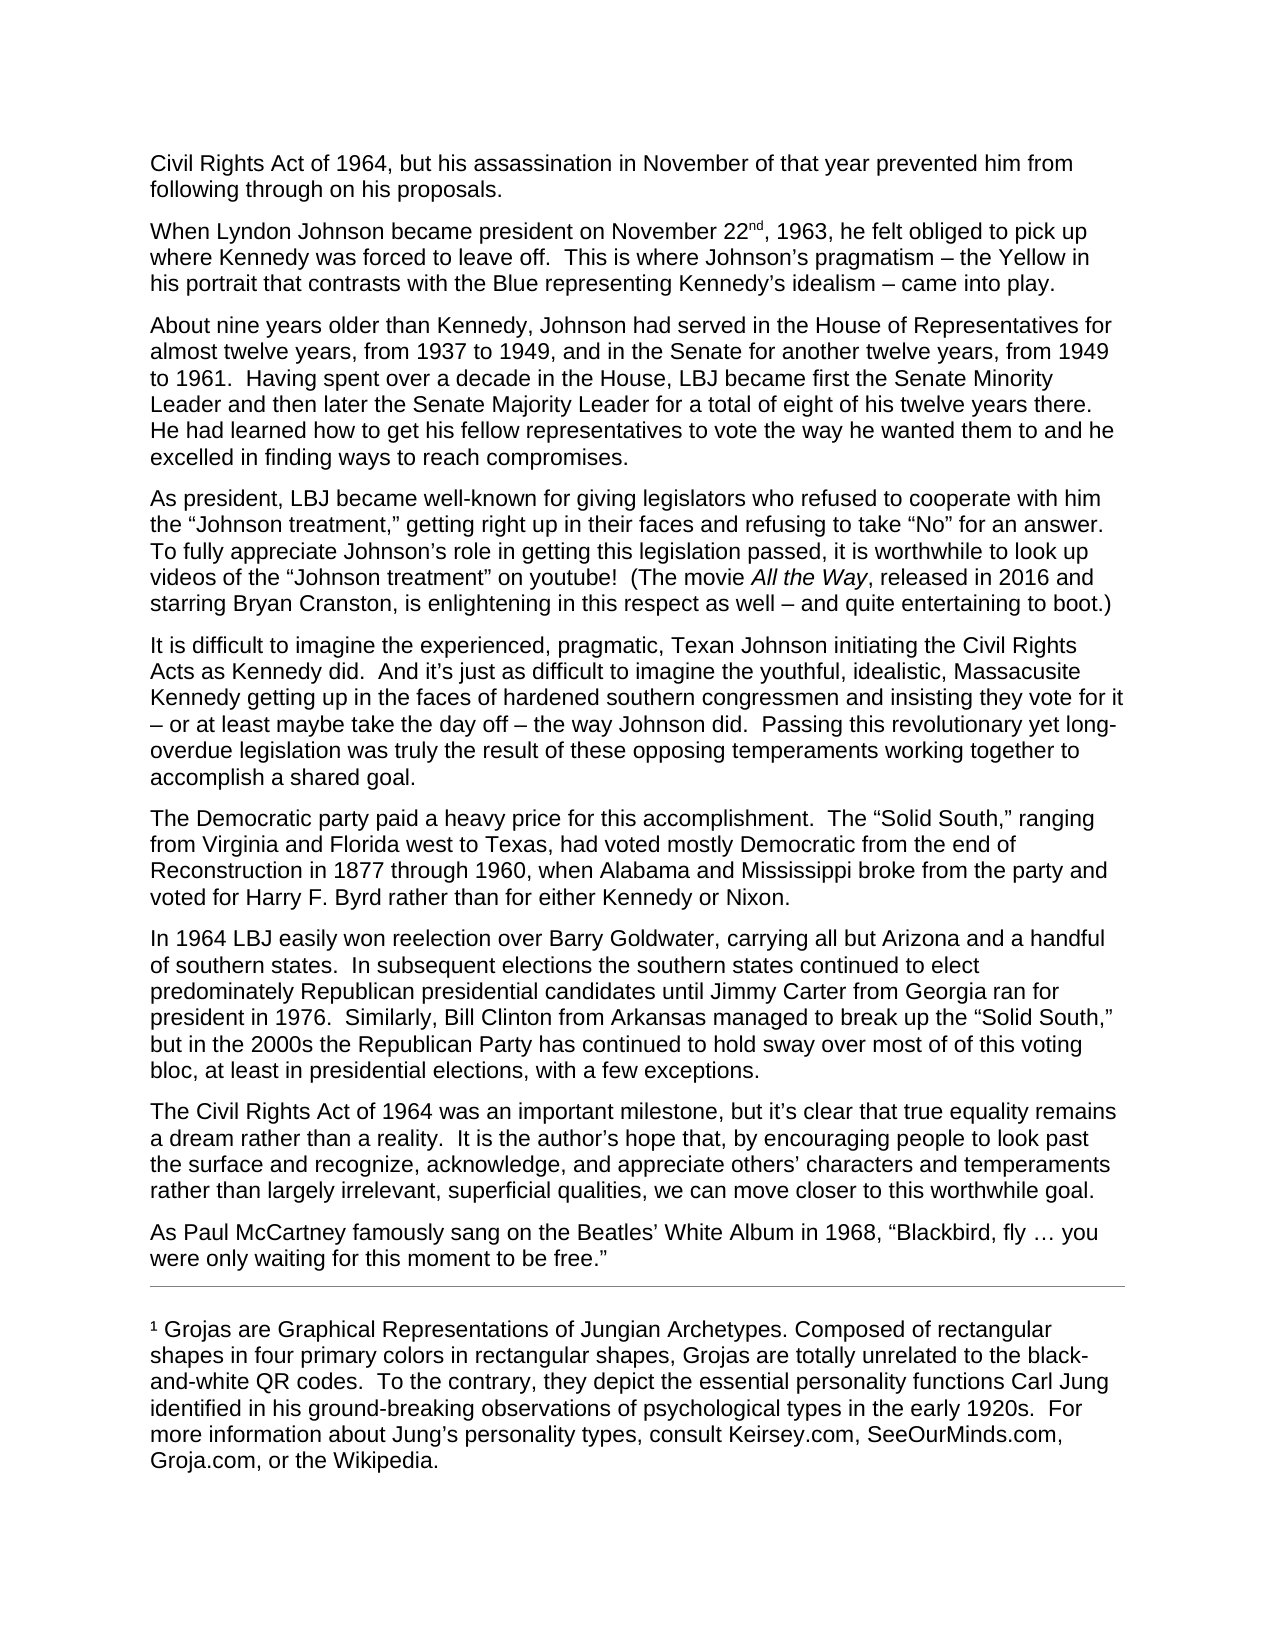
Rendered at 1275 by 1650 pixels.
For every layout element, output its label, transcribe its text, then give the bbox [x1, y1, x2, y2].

text ¹ Grojas are Graphical Representations of Jungian Archetypes. Composed of rectangular shapes in four primary colors in rectangular shapes, Grojas are totally unrelated to the black-and-white QR codes. To the contrary, they depict the essential personality functions Carl Jung identified in his ground-breaking observations of psychological types in the early 1920s. For more information about Jung’s personality types, consult Keirsey.com, SeeOurMinds.com, Groja.com, or the Wikipedia. [150, 1316, 1125, 1474]
text When Lyndon Johnson became president on November 22nd, 1963, he felt obliged to pick up where Kennedy was forced to leave off. This is where Johnson’s pragmatism – the Yellow in his portrait that contrasts with the Blue representing Kennedy’s idealism – came into play. [150, 218, 1125, 297]
text In 1964 LBJ easily won reelection over Barry Goldwater, carrying all but Arizona and a handful of southern states. In subsequent elections the southern states continued to elect predominately Republican presidential candidates until Jimmy Carter from Georgia ran for president in 1976. Similarly, Bill Clinton from Arkansas managed to break up the “Solid South,” but in the 2000s the Republican Party has continued to hold sway over most of of this voting bloc, at least in presidential elections, with a few exceptions. [150, 925, 1125, 1083]
text As Paul McCartney famously sang on the Beatles’ White Album in 1968, “Blackbird, fly … you were only waiting for this moment to be free.” [150, 1219, 1125, 1271]
text It is difficult to imagine the experienced, pragmatic, Texan Johnson initiating the Civil Rights Acts as Kennedy did. And it’s just as difficult to imagine the youthful, idealistic, Massacusite Kennedy getting up in the faces of hardened southern congressmen and insisting they vote for it – or at least maybe take the day off – the way Johnson did. Passing this revolutionary yet long-overdue legislation was truly the result of these opposing temperaments working together to accomplish a shared goal. [150, 632, 1125, 790]
text The Civil Rights Act of 1964 was an important milestone, but it’s clear that true equality remains a dream rather than a reality. It is the author’s hope that, by encouraging people to look past the surface and recognize, acknowledge, and appreciate others’ characters and temperaments rather than largely irrelevant, superficial qualities, we can move closer to this worthwhile goal. [150, 1098, 1125, 1204]
text About nine years older than Kennedy, Johnson had served in the House of Representatives for almost twelve years, from 1937 to 1949, and in the Senate for another twelve years, from 1949 to 1961. Having spent over a decade in the House, LBJ became first the Senate Minority Leader and then later the Senate Majority Leader for a total of eight of his twelve years there. He had learned how to get his fellow representatives to vote the way he wanted them to and he excelled in finding ways to reach compromises. [150, 312, 1125, 470]
text Civil Rights Act of 1964, but his assassination in November of that year prevented him from following through on his proposals. [150, 150, 1125, 203]
text The Democratic party paid a heavy price for this accomplishment. The “Solid South,” ranging from Virginia and Florida west to Texas, had voted mostly Democratic from the end of Reconstruction in 1877 through 1960, when Alabama and Mississippi broke from the party and voted for Harry F. Byrd rather than for either Kennedy or Nixon. [150, 805, 1125, 910]
text As president, LBJ became well-known for giving legislators who refused to cooperate with him the “Johnson treatment,” getting right up in their faces and refusing to take “No” for an answer. To fully appreciate Johnson’s role in getting this legislation passed, it is worthwhile to look up videos of the “Johnson treatment” on youtube! (The movie All the Way, released in 2016 and starring Bryan Cranston, is enlightening in this respect as well – and quite entertaining to boot.) [150, 485, 1125, 617]
